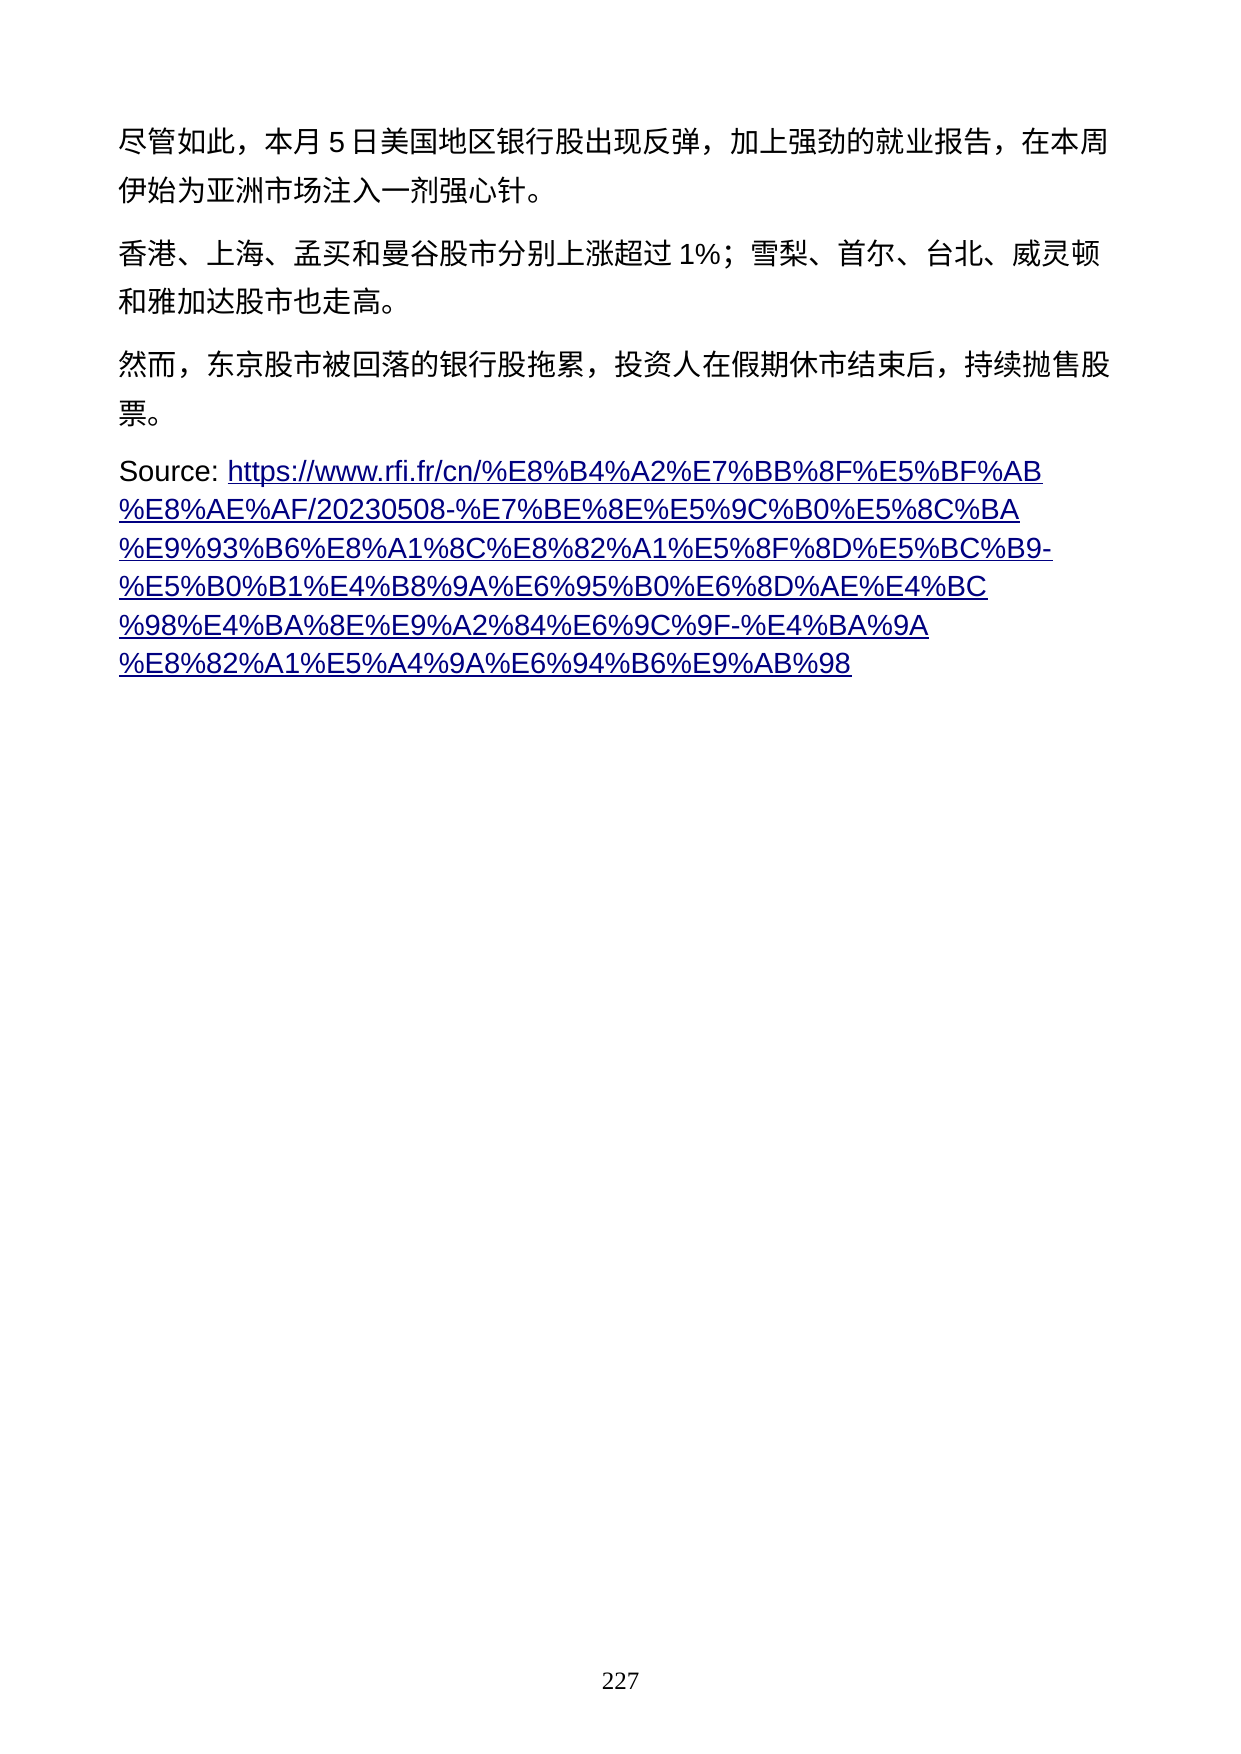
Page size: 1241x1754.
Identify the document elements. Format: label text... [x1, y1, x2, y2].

text 尽管如此，本月5日美国地区银行股出现反弹，加上强劲的就业报告，在本周伊始为亚洲市场注入一剂强心针。 [118, 118, 1122, 209]
text 然而，东京股市被回落的银行股拖累，投资人在假期休市结束后，持续抛售股票。 [118, 342, 1122, 433]
text Source: https://www.rfi.fr/cn/%E8%B4%A2%E7%BB%8F%E5%BF%AB%E8%AE%AF/20230508-%E7%BE%8E%E5%9C%B0%E5%8C%BA%E9%93%B6%E8%A1%8C%E8%82%A1%E5%8F%8D%E5%BC%B9-%E5%B0%B1%E4%B8%9A%E6%95%B0%E6%8D%AE%E4%BC%98%E4%BA%8E%E9%A2%84%E6%9C%9F-%E4%BA%9A%E8%82%A1%E5%A4%9A%E6%94%B6%E9%AB%98 [118, 453, 1122, 680]
text 香港、上海、孟买和曼谷股市分别上涨超过1%；雪梨、首尔、台北、威灵顿和雅加达股市也走高。 [118, 230, 1122, 321]
